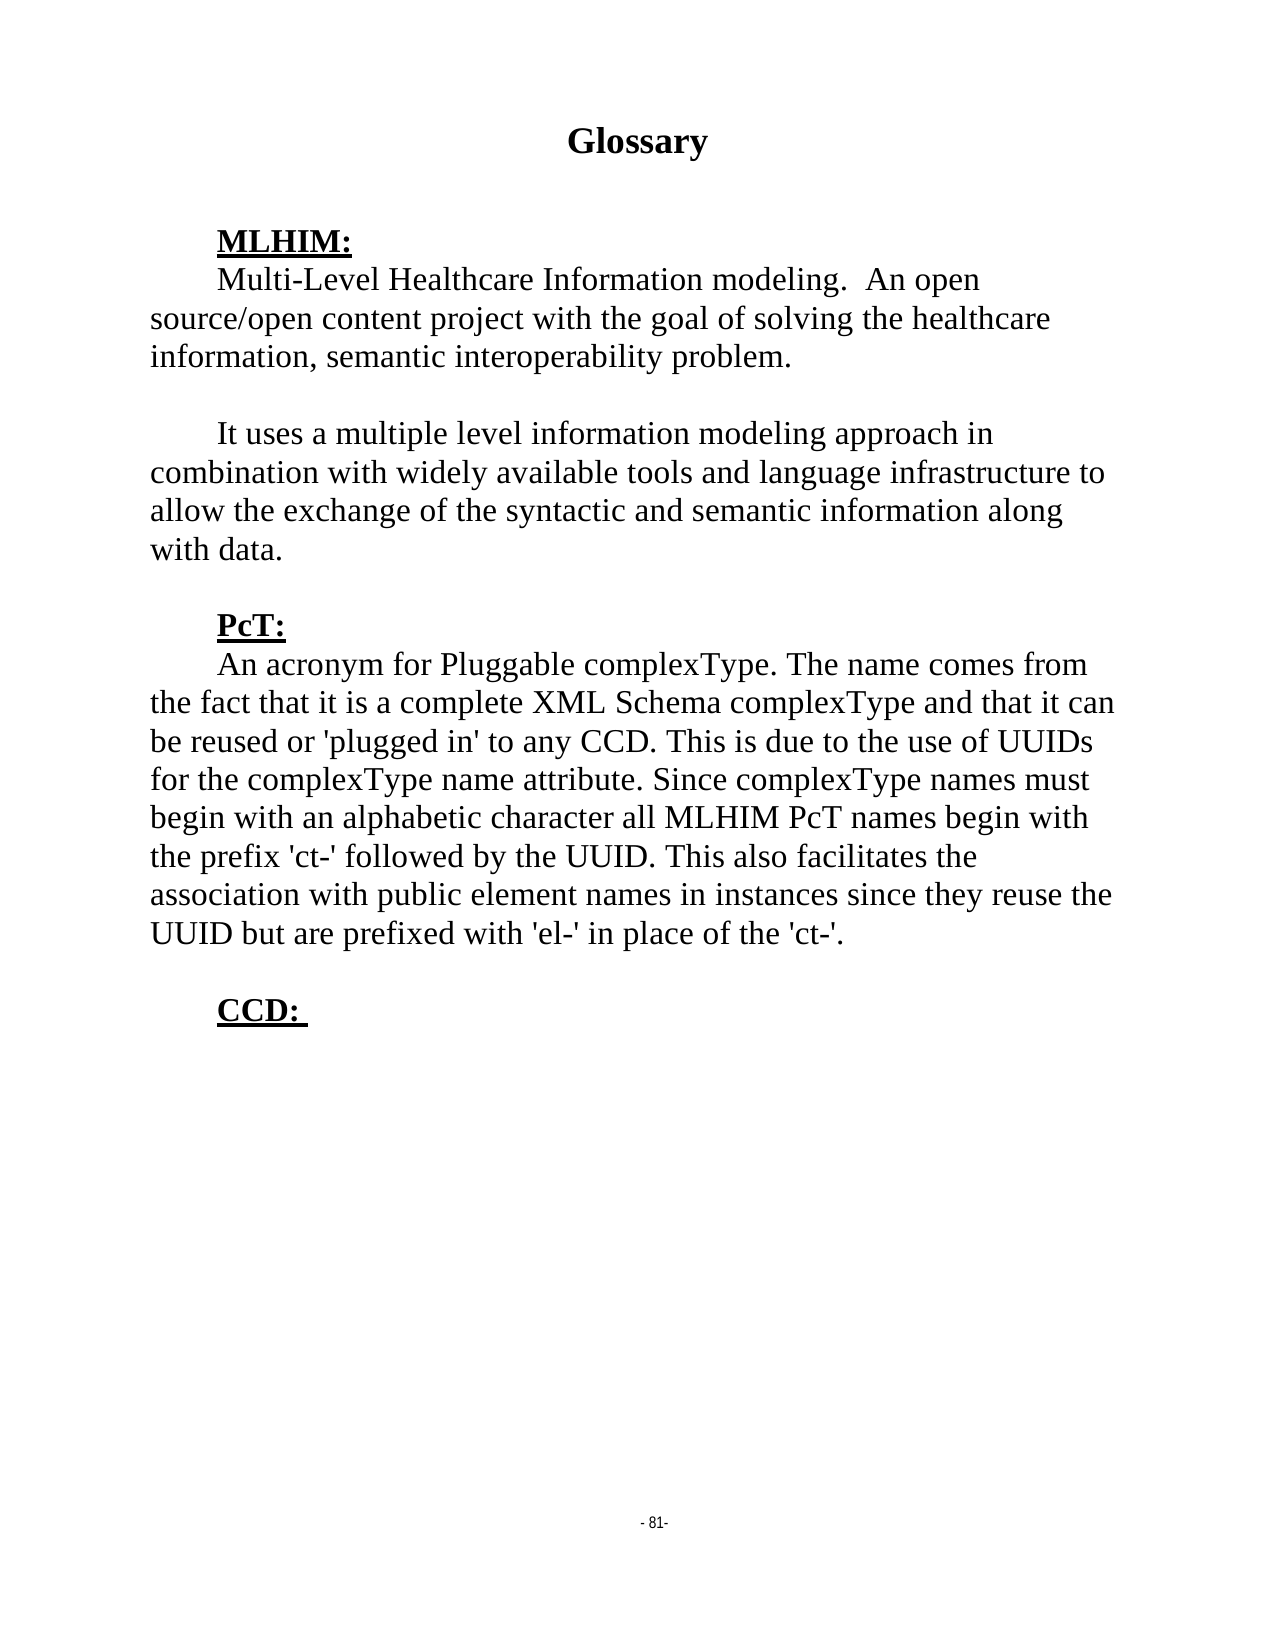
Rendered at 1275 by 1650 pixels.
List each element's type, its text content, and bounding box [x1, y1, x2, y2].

text PcT: [150, 605, 1125, 644]
text Multi-Level Healthcare Information modeling. An open source/open content project with the goal of solving the healthcare information, semantic interoperability problem. [150, 259, 1125, 375]
text MLHIM: [150, 221, 1125, 259]
text An acronym for Pluggable complexType. The name comes from the fact that it is a complete XML Schema complexType and that it can be reused or 'plugged in' to any CCD. This is due to the use of UUIDs for the complexType name attribute. Since complexType names must begin with an alphabetic character all MLHIM PcT names begin with the prefix 'ct-' followed by the UUID. This also facilitates the association with public element names in instances since they reuse the UUID but are prefixed with 'el-' in place of the 'ct-'. [150, 644, 1125, 951]
text It uses a multiple level information modeling approach in combination with widely available tools and language infrastructure to allow the exchange of the syntactic and semantic information along with data. [150, 413, 1125, 567]
title Glossary [150, 118, 1125, 161]
text CCD: [150, 990, 1125, 1028]
